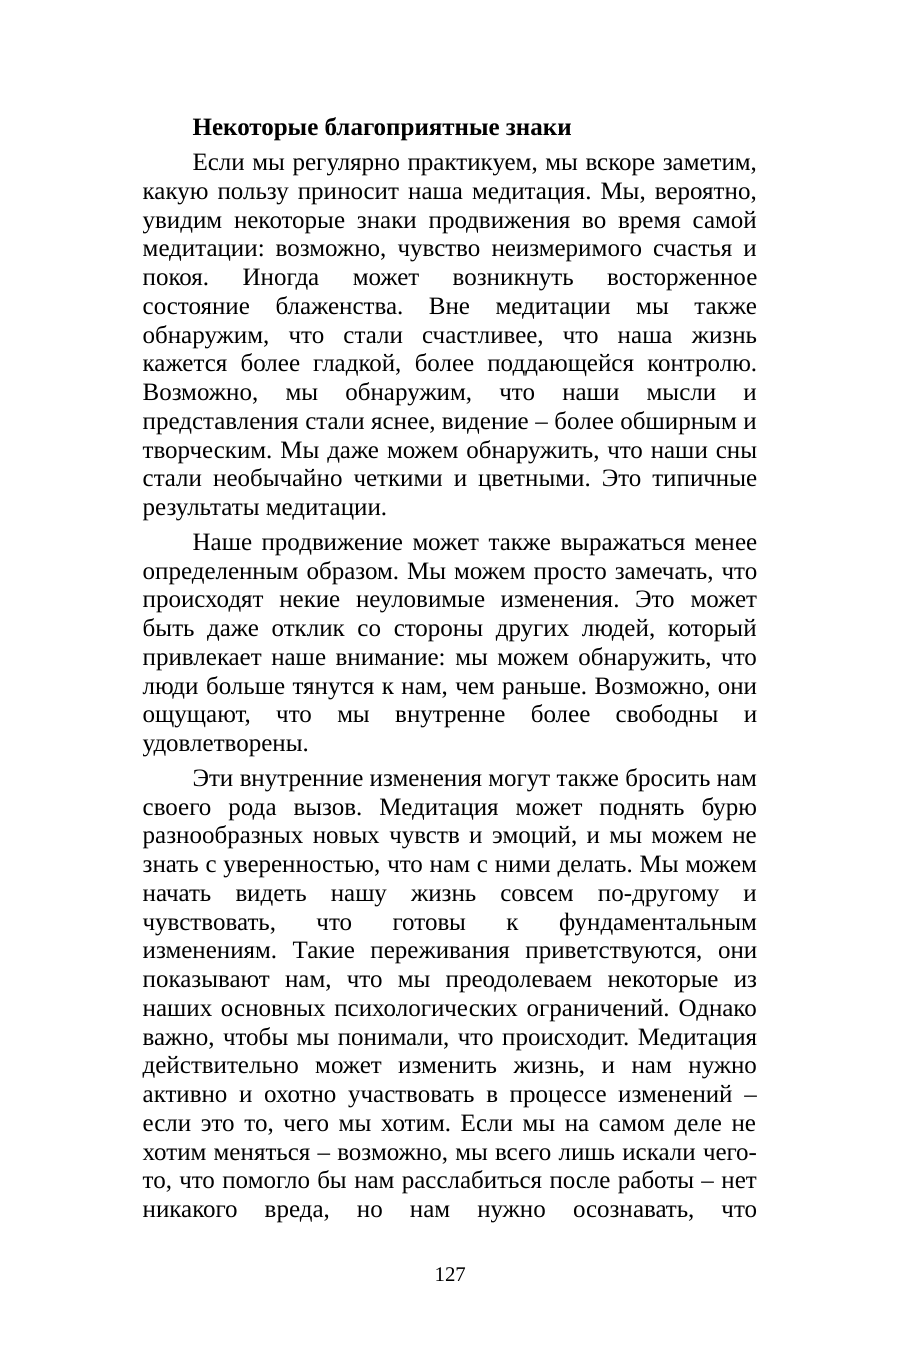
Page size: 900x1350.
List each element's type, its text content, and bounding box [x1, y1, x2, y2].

text Наше продвижение может также выражаться менее определенным образом. Мы можем просто замечать, что происходят некие неуловимые изменения. Это может быть даже отклик со стороны других людей, который привлекает наше внимание: мы можем обнаружить, что люди больше тянутся к нам, чем раньше. Возможно, они ощущают, что мы внутренне более свободны и удовлетворены. [142, 527, 757, 757]
subtitle Некоторые благоприятные знаки [142, 112, 757, 141]
text Эти внутренние изменения могут также бросить нам своего рода вызов. Медитация может поднять бурю разнообразных новых чувств и эмоций, и мы можем не знать с уверенностью, что нам с ними делать. Мы можем начать видеть нашу жизнь совсем по-другому и чувствовать, что готовы к фундаментальным изменениям. Такие переживания приветствуются, они показывают нам, что мы преодолеваем некоторые из наших основных психологических ограничений. Однако важно, чтобы мы понимали, что происходит. Медитация действительно может изменить жизнь, и нам нужно активно и охотно участвовать в процессе изменений – если это то, чего мы хотим. Если мы на самом деле не хотим меняться – возможно, мы всего лишь искали чего-то, что помогло бы нам расслабиться после работы – нет никакого вреда, но нам нужно осознавать, что [142, 763, 757, 1223]
text Если мы регулярно практикуем, мы вскоре заметим, какую пользу приносит наша медитация. Мы, вероятно, увидим некоторые знаки продвижения во время самой медитации: возможно, чувство неизмеримого счастья и покоя. Иногда может возникнуть восторженное состояние блаженства. Вне медитации мы также обнаружим, что стали счастливее, что наша жизнь кажется более гладкой, более поддающейся контролю. Возможно, мы обнаружим, что наши мысли и представления стали яснее, видение – более обширным и творческим. Мы даже можем обнаружить, что наши сны стали необычайно четкими и цветными. Это типичные результаты медитации. [142, 147, 757, 521]
